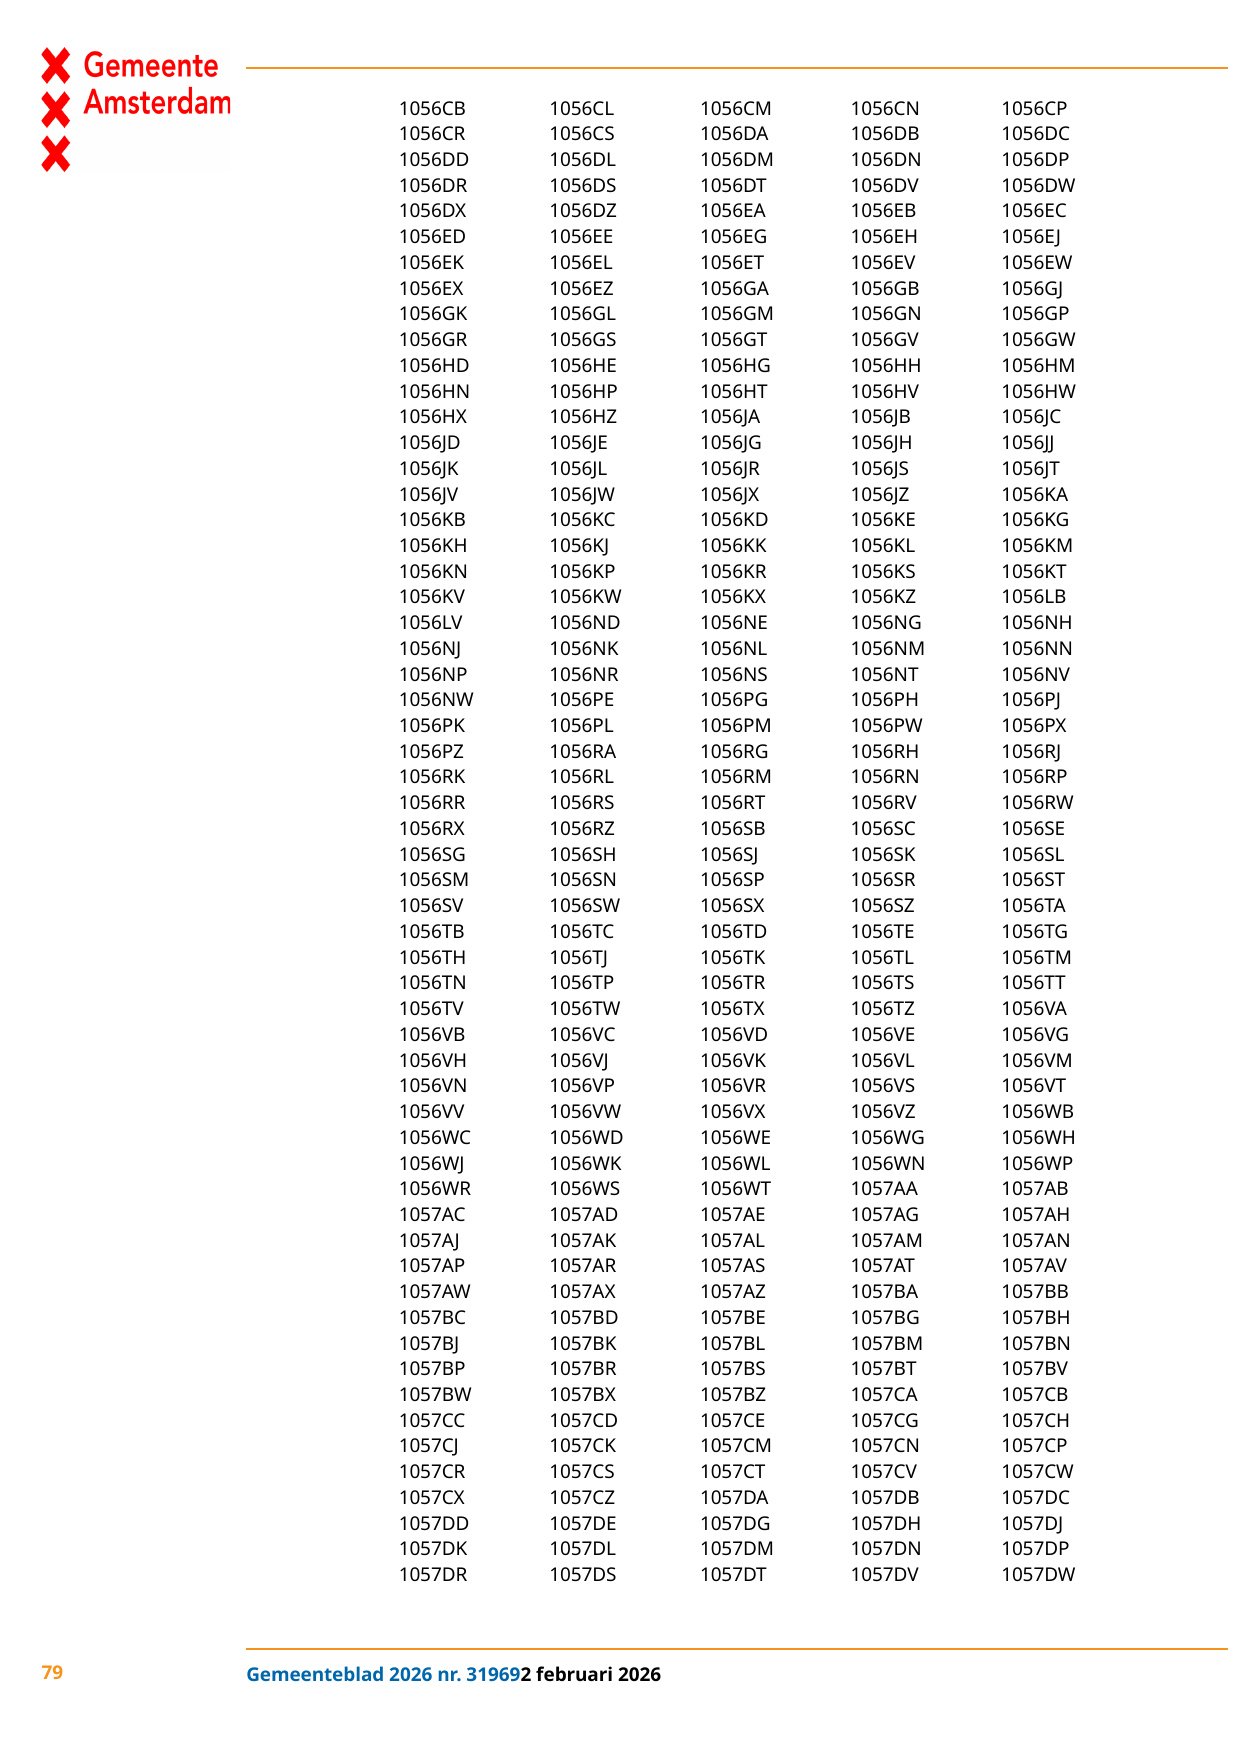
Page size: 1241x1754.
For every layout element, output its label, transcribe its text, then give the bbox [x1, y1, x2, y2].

table_cell [248, 532, 398, 558]
table_cell 1056TX [700, 995, 850, 1021]
table_cell 1056KC [549, 506, 700, 532]
table_cell 1056TK [700, 944, 850, 969]
table_cell 1057AL [700, 1227, 850, 1253]
table_cell 1057DE [549, 1510, 700, 1536]
table_cell 1056VP [549, 1073, 700, 1098]
table_cell 1057BT [850, 1356, 1001, 1381]
table_cell [248, 1407, 398, 1433]
table_cell 1056HX [399, 404, 549, 429]
table_cell 1056KR [700, 558, 850, 584]
table_cell [248, 95, 398, 121]
table_cell 1056KE [850, 506, 1001, 532]
table_cell 1056EX [399, 275, 549, 301]
table_cell 1056DZ [549, 198, 700, 223]
table_cell [248, 790, 398, 815]
table_cell 1056HZ [549, 404, 700, 429]
table_cell 1057AM [850, 1227, 1001, 1253]
table_cell 1056KM [1001, 532, 1152, 558]
table_cell 1056PE [549, 687, 700, 712]
table_cell 1056SC [850, 815, 1001, 841]
table_cell 1057BP [399, 1356, 549, 1381]
table_cell 1057DH [850, 1510, 1001, 1536]
table_cell [248, 1381, 398, 1407]
table_cell 1057AB [1001, 1175, 1152, 1201]
table_cell 1056KK [700, 532, 850, 558]
table_cell 1056EK [399, 249, 549, 275]
table_cell 1056WN [850, 1150, 1001, 1175]
table_cell 1056DT [700, 172, 850, 198]
table_cell [248, 1047, 398, 1072]
table_cell 1057AT [850, 1253, 1001, 1278]
table_cell 1056NG [850, 609, 1001, 635]
table_cell [248, 893, 398, 918]
table_cell 1056CS [549, 121, 700, 146]
table_cell 1057DA [700, 1484, 850, 1510]
table_cell 1056NE [700, 609, 850, 635]
table_cell 1056VT [1001, 1073, 1152, 1098]
table_cell [248, 712, 398, 738]
table_cell 1056TJ [549, 944, 700, 969]
table_cell 1056GP [1001, 301, 1152, 326]
table_cell 1056JD [399, 429, 549, 455]
table_cell 1056KN [399, 558, 549, 584]
table_cell 1057AW [399, 1278, 549, 1304]
table_cell 1057CG [850, 1407, 1001, 1433]
table_cell 1056EH [850, 224, 1001, 249]
table_cell 1057BZ [700, 1381, 850, 1407]
table_cell 1056GL [549, 301, 700, 326]
table_cell 1056KW [549, 584, 700, 609]
table_cell 1056VH [399, 1047, 549, 1072]
table_cell 1056TG [1001, 918, 1152, 944]
table_cell 1056TW [549, 995, 700, 1021]
table_cell 1056HP [549, 378, 700, 403]
table_cell 1057BV [1001, 1356, 1152, 1381]
table_cell 1057AE [700, 1201, 850, 1227]
table_cell 1056PX [1001, 712, 1152, 738]
table_cell 1056DV [850, 172, 1001, 198]
table_cell 1056RN [850, 764, 1001, 789]
table_cell 1056TC [549, 918, 700, 944]
table_cell [248, 995, 398, 1021]
table_cell 1057AC [399, 1201, 549, 1227]
table_cell 1056CB [399, 95, 549, 121]
table_cell [248, 738, 398, 764]
table_cell 1057CX [399, 1484, 549, 1510]
table_cell 1056WL [700, 1150, 850, 1175]
table_cell 1056SR [850, 867, 1001, 892]
table_cell 1056SZ [850, 893, 1001, 918]
table_cell 1057CV [850, 1459, 1001, 1484]
table_cell 1056VB [399, 1021, 549, 1047]
table_cell 1057BB [1001, 1278, 1152, 1304]
table_cell 1056DW [1001, 172, 1152, 198]
table_cell 1057AZ [700, 1278, 850, 1304]
table_cell [248, 506, 398, 532]
table_cell 1056KP [549, 558, 700, 584]
table_cell 1056DR [399, 172, 549, 198]
table_cell 1057BS [700, 1356, 850, 1381]
table_cell 1056KZ [850, 584, 1001, 609]
table_cell 1056SG [399, 841, 549, 867]
table_cell 1056SK [850, 841, 1001, 867]
table_cell [248, 1227, 398, 1253]
table_cell 1056TH [399, 944, 549, 969]
table_cell 1057AA [850, 1175, 1001, 1201]
table_cell 1056WK [549, 1150, 700, 1175]
table_cell 1057DW [1001, 1561, 1152, 1587]
table_cell 1056DL [549, 146, 700, 172]
table_cell 1057DL [549, 1536, 700, 1561]
table_cell 1056VC [549, 1021, 700, 1047]
table_cell 1057CP [1001, 1433, 1152, 1458]
table_cell [248, 121, 398, 146]
table_cell 1056DP [1001, 146, 1152, 172]
table_cell 1056HV [850, 378, 1001, 403]
table_cell 1056TT [1001, 970, 1152, 995]
table_cell 1056SX [700, 893, 850, 918]
table_cell 1056JX [700, 481, 850, 506]
table_cell 1057DB [850, 1484, 1001, 1510]
table_cell 1056CP [1001, 95, 1152, 121]
table_cell 1056RL [549, 764, 700, 789]
table_cell 1056JV [399, 481, 549, 506]
table_cell [248, 301, 398, 326]
table_cell 1056JB [850, 404, 1001, 429]
table_cell 1056EC [1001, 198, 1152, 223]
table_cell 1056SL [1001, 841, 1152, 867]
table_cell [248, 146, 398, 172]
table_cell 1056PL [549, 712, 700, 738]
table_cell 1057CK [549, 1433, 700, 1458]
table_cell [248, 198, 398, 223]
table_cell 1056EE [549, 224, 700, 249]
table_cell 1056VE [850, 1021, 1001, 1047]
table_cell 1057BR [549, 1356, 700, 1381]
table_cell 1057AK [549, 1227, 700, 1253]
table_cell 1056VR [700, 1073, 850, 1098]
table_cell 1056SH [549, 841, 700, 867]
table_cell 1056JT [1001, 455, 1152, 481]
table_cell 1056WJ [399, 1150, 549, 1175]
table_cell 1056KG [1001, 506, 1152, 532]
table_cell 1056TS [850, 970, 1001, 995]
table_cell [248, 224, 398, 249]
table_cell [248, 1253, 398, 1278]
table_cell 1056KB [399, 506, 549, 532]
table_cell [248, 1433, 398, 1458]
table_cell 1056DN [850, 146, 1001, 172]
table_cell 1056KV [399, 584, 549, 609]
table_cell 1056KD [700, 506, 850, 532]
table_cell 1056SM [399, 867, 549, 892]
table_cell 1056NW [399, 687, 549, 712]
table_cell 1057CZ [549, 1484, 700, 1510]
table_cell 1057DK [399, 1536, 549, 1561]
table_cell [248, 1356, 398, 1381]
table_cell 1057AJ [399, 1227, 549, 1253]
table_cell 1056NK [549, 635, 700, 661]
table_cell 1056JE [549, 429, 700, 455]
table_cell [248, 609, 398, 635]
table_cell 1057CR [399, 1459, 549, 1484]
table_cell 1056ST [1001, 867, 1152, 892]
table_cell 1057BG [850, 1304, 1001, 1330]
table_cell 1056GR [399, 326, 549, 352]
picture [41, 47, 231, 172]
table_cell 1056GT [700, 326, 850, 352]
table_cell 1056DX [399, 198, 549, 223]
table_cell 1057BA [850, 1278, 1001, 1304]
table_cell [248, 275, 398, 301]
table_cell 1056RA [549, 738, 700, 764]
table_cell 1057BJ [399, 1330, 549, 1356]
table_cell 1056WT [700, 1175, 850, 1201]
table_cell 1056TA [1001, 893, 1152, 918]
table_cell 1057CS [549, 1459, 700, 1484]
table_cell 1056PM [700, 712, 850, 738]
table_cell 1056ET [700, 249, 850, 275]
table_cell 1056RT [700, 790, 850, 815]
table_cell [248, 970, 398, 995]
table_cell [248, 1561, 398, 1587]
table_cell [248, 584, 398, 609]
table_cell 1056KX [700, 584, 850, 609]
table_cell 1056TD [700, 918, 850, 944]
table_cell 1056NR [549, 661, 700, 687]
table_cell 1056HN [399, 378, 549, 403]
table_cell [248, 1124, 398, 1150]
table_cell 1056LV [399, 609, 549, 635]
table_cell 1056DD [399, 146, 549, 172]
table_cell [248, 1175, 398, 1201]
table_cell 1056GA [700, 275, 850, 301]
table_cell 1057CM [700, 1433, 850, 1458]
table_cell 1057DG [700, 1510, 850, 1536]
table_cell 1056WB [1001, 1098, 1152, 1124]
table_cell [248, 944, 398, 969]
table_cell [248, 1330, 398, 1356]
table_cell 1056GW [1001, 326, 1152, 352]
table_cell 1056PK [399, 712, 549, 738]
table_cell 1056PH [850, 687, 1001, 712]
table_cell [248, 687, 398, 712]
table_cell 1056VG [1001, 1021, 1152, 1047]
table_cell [248, 404, 398, 429]
table_cell [248, 635, 398, 661]
table_cell 1056VN [399, 1073, 549, 1098]
table_cell 1056GV [850, 326, 1001, 352]
table_cell 1056KJ [549, 532, 700, 558]
table_cell 1056GS [549, 326, 700, 352]
table_cell 1056RK [399, 764, 549, 789]
table_cell 1057AD [549, 1201, 700, 1227]
table_cell 1056VZ [850, 1098, 1001, 1124]
table_cell 1056EZ [549, 275, 700, 301]
table_cell 1056WR [399, 1175, 549, 1201]
table_cell 1057CW [1001, 1459, 1152, 1484]
table_cell 1056JA [700, 404, 850, 429]
table_cell 1056ND [549, 609, 700, 635]
table_cell 1056TE [850, 918, 1001, 944]
table_cell 1056NS [700, 661, 850, 687]
table_cell 1056NV [1001, 661, 1152, 687]
table_cell 1056KL [850, 532, 1001, 558]
table_cell [248, 1278, 398, 1304]
table_cell [248, 841, 398, 867]
table_cell 1057BL [700, 1330, 850, 1356]
table_cell [248, 1459, 398, 1484]
table_cell 1056EA [700, 198, 850, 223]
table_cell 1057BN [1001, 1330, 1152, 1356]
table_cell 1056TL [850, 944, 1001, 969]
table_cell 1057AN [1001, 1227, 1152, 1253]
table_cell 1056HT [700, 378, 850, 403]
table_cell [248, 1021, 398, 1047]
table_cell 1056PJ [1001, 687, 1152, 712]
table_cell 1056RZ [549, 815, 700, 841]
table_cell [248, 1510, 398, 1536]
table_cell 1056DM [700, 146, 850, 172]
table_cell 1056VX [700, 1098, 850, 1124]
table_cell 1057CE [700, 1407, 850, 1433]
table_cell 1056KA [1001, 481, 1152, 506]
table_cell 1056WS [549, 1175, 700, 1201]
table_cell 1056CR [399, 121, 549, 146]
table_cell 1056SN [549, 867, 700, 892]
table_cell [248, 1536, 398, 1561]
table_cell 1056GN [850, 301, 1001, 326]
table_cell [248, 1304, 398, 1330]
table_cell 1056PZ [399, 738, 549, 764]
table_cell 1056EJ [1001, 224, 1152, 249]
table_cell 1056JW [549, 481, 700, 506]
table_cell [248, 661, 398, 687]
table_cell 1056VM [1001, 1047, 1152, 1072]
table_cell 1056JL [549, 455, 700, 481]
table_cell [248, 481, 398, 506]
table_cell 1056VJ [549, 1047, 700, 1072]
table_cell 1057BH [1001, 1304, 1152, 1330]
table_cell 1056HM [1001, 352, 1152, 378]
table_cell 1056SJ [700, 841, 850, 867]
table_cell 1056JZ [850, 481, 1001, 506]
table_cell 1056EW [1001, 249, 1152, 275]
table_cell 1056VS [850, 1073, 1001, 1098]
table_cell 1056DB [850, 121, 1001, 146]
table_cell 1057AV [1001, 1253, 1152, 1278]
table_cell 1057BE [700, 1304, 850, 1330]
table_cell [248, 918, 398, 944]
table_cell 1057BK [549, 1330, 700, 1356]
table_cell 1057AH [1001, 1201, 1152, 1227]
table_cell 1056JC [1001, 404, 1152, 429]
table_cell 1056VK [700, 1047, 850, 1072]
table_cell 1056EL [549, 249, 700, 275]
table_cell 1056SW [549, 893, 700, 918]
table_cell 1056DC [1001, 121, 1152, 146]
table_cell 1056JH [850, 429, 1001, 455]
table_cell 1056PW [850, 712, 1001, 738]
table_cell 1056JR [700, 455, 850, 481]
table_cell 1057DR [399, 1561, 549, 1587]
table_cell 1057CC [399, 1407, 549, 1433]
table_cell 1056RJ [1001, 738, 1152, 764]
table_cell 1056TP [549, 970, 700, 995]
table_cell 1056NN [1001, 635, 1152, 661]
table_cell 1056RW [1001, 790, 1152, 815]
table_cell 1057AP [399, 1253, 549, 1278]
table_cell 1056DS [549, 172, 700, 198]
table_cell [248, 764, 398, 789]
table_cell 1056WH [1001, 1124, 1152, 1150]
table_cell 1056JJ [1001, 429, 1152, 455]
table_cell [248, 1484, 398, 1510]
table_cell 1056GB [850, 275, 1001, 301]
table_cell 1057AX [549, 1278, 700, 1304]
table_cell 1056GK [399, 301, 549, 326]
table_cell 1056KS [850, 558, 1001, 584]
table_cell 1056EV [850, 249, 1001, 275]
table_cell 1056NT [850, 661, 1001, 687]
table_cell 1057DC [1001, 1484, 1152, 1510]
table_cell 1056RG [700, 738, 850, 764]
table_cell 1056WE [700, 1124, 850, 1150]
table_cell [248, 1098, 398, 1124]
table_cell 1056SV [399, 893, 549, 918]
table_cell [248, 1201, 398, 1227]
table_cell 1056HE [549, 352, 700, 378]
table_cell 1056RR [399, 790, 549, 815]
table_cell [248, 1150, 398, 1175]
table_cell 1056TZ [850, 995, 1001, 1021]
table_cell 1056SB [700, 815, 850, 841]
table_cell 1057BM [850, 1330, 1001, 1356]
table_cell 1057CD [549, 1407, 700, 1433]
table_cell 1057DM [700, 1536, 850, 1561]
table_cell 1056EG [700, 224, 850, 249]
table_cell 1056VL [850, 1047, 1001, 1072]
table_cell 1057DT [700, 1561, 850, 1587]
table_cell 1057BW [399, 1381, 549, 1407]
table_cell 1056CN [850, 95, 1001, 121]
table_cell [248, 815, 398, 841]
table_cell 1056NL [700, 635, 850, 661]
table_cell 1056NM [850, 635, 1001, 661]
table_cell [248, 558, 398, 584]
table_cell 1056JG [700, 429, 850, 455]
table_cell 1057CJ [399, 1433, 549, 1458]
table_cell 1057DJ [1001, 1510, 1152, 1536]
table_cell 1056RP [1001, 764, 1152, 789]
table_cell 1056NJ [399, 635, 549, 661]
table_cell 1056TN [399, 970, 549, 995]
table_cell 1057CB [1001, 1381, 1152, 1407]
table_cell 1056RV [850, 790, 1001, 815]
table_cell 1056GJ [1001, 275, 1152, 301]
table_cell 1057CN [850, 1433, 1001, 1458]
table_cell 1056WG [850, 1124, 1001, 1150]
table_cell 1057DN [850, 1536, 1001, 1561]
table_cell 1057CH [1001, 1407, 1152, 1433]
table_cell 1057BD [549, 1304, 700, 1330]
table_cell [248, 172, 398, 198]
table_cell [248, 455, 398, 481]
table_cell 1056RM [700, 764, 850, 789]
table_cell 1056VD [700, 1021, 850, 1047]
table_cell 1056RH [850, 738, 1001, 764]
table_cell 1056HW [1001, 378, 1152, 403]
table_cell 1056KH [399, 532, 549, 558]
table_cell 1056SE [1001, 815, 1152, 841]
table_cell 1056KT [1001, 558, 1152, 584]
table_cell 1056HH [850, 352, 1001, 378]
table_cell 1056DA [700, 121, 850, 146]
table_cell 1056HG [700, 352, 850, 378]
table_cell 1057DV [850, 1561, 1001, 1587]
table_cell 1056NH [1001, 609, 1152, 635]
table_cell 1056JK [399, 455, 549, 481]
table_cell 1056VV [399, 1098, 549, 1124]
table_cell 1056RX [399, 815, 549, 841]
table_cell 1057AR [549, 1253, 700, 1278]
table_cell 1056TR [700, 970, 850, 995]
table_cell [248, 249, 398, 275]
table_cell 1056RS [549, 790, 700, 815]
table_cell [248, 326, 398, 352]
table_cell 1057DD [399, 1510, 549, 1536]
table_cell [248, 352, 398, 378]
table_cell 1056VW [549, 1098, 700, 1124]
table_cell 1056LB [1001, 584, 1152, 609]
table_cell 1056GM [700, 301, 850, 326]
table_cell 1056WD [549, 1124, 700, 1150]
table_cell 1056HD [399, 352, 549, 378]
table_cell [248, 378, 398, 403]
table_cell [248, 867, 398, 892]
table_cell 1056TB [399, 918, 549, 944]
table_cell 1056ED [399, 224, 549, 249]
table_cell 1057DP [1001, 1536, 1152, 1561]
table_cell 1056TM [1001, 944, 1152, 969]
table_cell 1056NP [399, 661, 549, 687]
table_cell 1057CA [850, 1381, 1001, 1407]
table_cell 1056WC [399, 1124, 549, 1150]
table_cell [248, 429, 398, 455]
table_cell 1056SP [700, 867, 850, 892]
table_cell 1056CM [700, 95, 850, 121]
table_cell 1056TV [399, 995, 549, 1021]
table_cell 1056PG [700, 687, 850, 712]
table_cell 1057AG [850, 1201, 1001, 1227]
table_cell 1056JS [850, 455, 1001, 481]
table_cell 1056VA [1001, 995, 1152, 1021]
table_cell 1057DS [549, 1561, 700, 1587]
table_cell 1056EB [850, 198, 1001, 223]
table_cell 1056WP [1001, 1150, 1152, 1175]
table_cell 1057AS [700, 1253, 850, 1278]
table_cell 1057BC [399, 1304, 549, 1330]
table_cell 1057BX [549, 1381, 700, 1407]
table_cell [248, 1073, 398, 1098]
table_cell 1056CL [549, 95, 700, 121]
table_cell 1057CT [700, 1459, 850, 1484]
